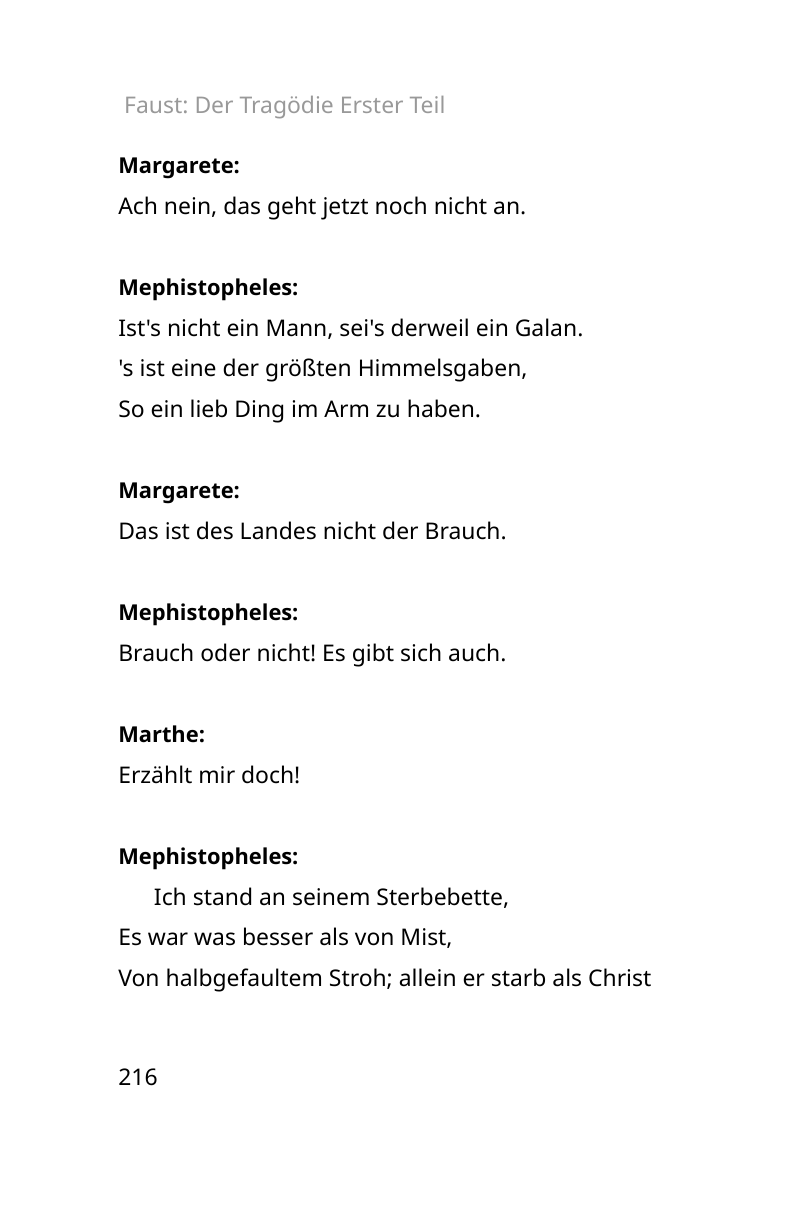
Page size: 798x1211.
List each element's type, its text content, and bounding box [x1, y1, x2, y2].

text Mephistopheles: Brauch oder nicht! Es gibt sich auch. [118, 573, 679, 668]
text Marthe: Erzählt mir doch! [118, 695, 679, 790]
text Mephistopheles: Ist's nicht ein Mann, sei's derweil ein Galan. 's ist eine der größten Himmelsgaben, So ein lieb Ding im Arm zu haben. [118, 248, 679, 424]
text Margarete: Das ist des Landes nicht der Brauch. [118, 451, 679, 546]
text Mephistopheles: Ich stand an seinem Sterbebette, Es war was besser als von Mist, Von halbgefaultem Stroh; allein er starb als Christ [118, 817, 679, 993]
text Margarete: Ach nein, das geht jetzt noch nicht an. [118, 149, 679, 221]
